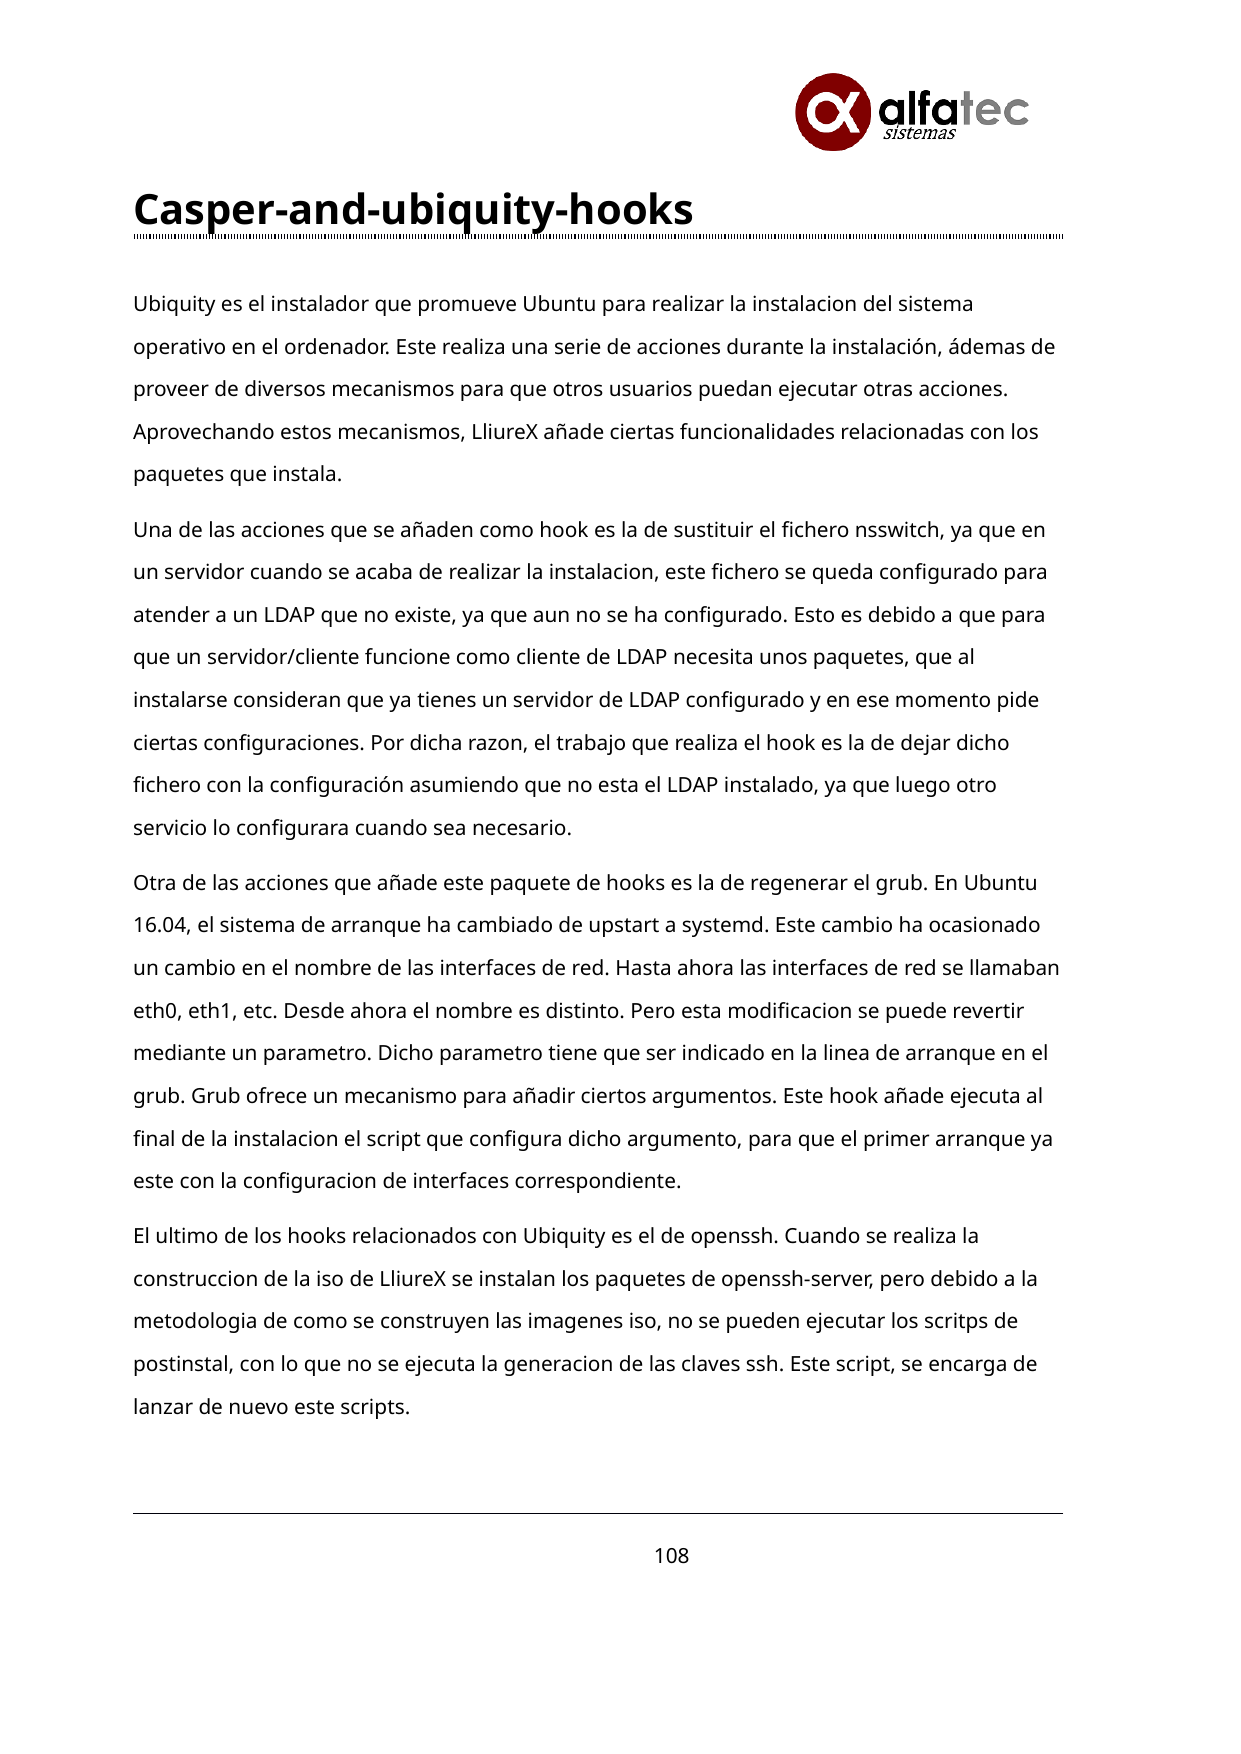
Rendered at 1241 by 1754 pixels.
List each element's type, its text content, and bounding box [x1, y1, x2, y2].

text Ubiquity es el instalador que promueve Ubuntu para realizar la instalacion del sistema operativo en el ordenador. Este realiza una serie de acciones durante la instalación, ádemas de proveer de diversos mecanismos para que otros usuarios puedan ejecutar otras acciones. Aprovechando estos mecanismos, LliureX añade ciertas funcionalidades relacionadas con los paquetes que instala. [133, 289, 1063, 488]
text El ultimo de los hooks relacionados con Ubiquity es el de openssh. Cuando se realiza la construccion de la iso de LliureX se instalan los paquetes de openssh-server, pero debido a la metodologia de como se construyen las imagenes iso, no se pueden ejecutar los scritps de postinstal, con lo que no se ejecuta la generacion de las claves ssh. Este script, se encarga de lanzar de nuevo este scripts. [133, 1221, 1063, 1420]
text Otra de las acciones que añade este paquete de hooks es la de regenerar el grub. En Ubuntu 16.04, el sistema de arranque ha cambiado de upstart a systemd. Este cambio ha ocasionado un cambio en el nombre de las interfaces de red. Hasta ahora las interfaces de red se llamaban eth0, eth1, etc. Desde ahora el nombre es distinto. Pero esta modificacion se puede revertir mediante un parametro. Dicho parametro tiene que ser indicado en la linea de arranque en el grub. Grub ofrece un mecanismo para añadir ciertos argumentos. Este hook añade ejecuta al final de la instalacion el script que configura dicho argumento, para que el primer arranque ya este con la configuracion de interfaces correspondiente. [133, 868, 1063, 1195]
text Una de las acciones que se añaden como hook es la de sustituir el fichero nsswitch, ya que en un servidor cuando se acaba de realizar la instalacion, este fichero se queda configurado para atender a un LDAP que no existe, ya que aun no se ha configurado. Esto es debido a que para que un servidor/cliente funcione como cliente de LDAP necesita unos paquetes, que al instalarse consideran que ya tienes un servidor de LDAP configurado y en ese momento pide ciertas configuraciones. Por dicha razon, el trabajo que realiza el hook es la de dejar dicho fichero con la configuración asumiendo que no esta el LDAP instalado, ya que luego otro servicio lo configurara cuando sea necesario. [133, 515, 1063, 841]
subtitle Casper-and-ubiquity-hooks [133, 191, 1063, 239]
picture [795, 73, 1031, 151]
